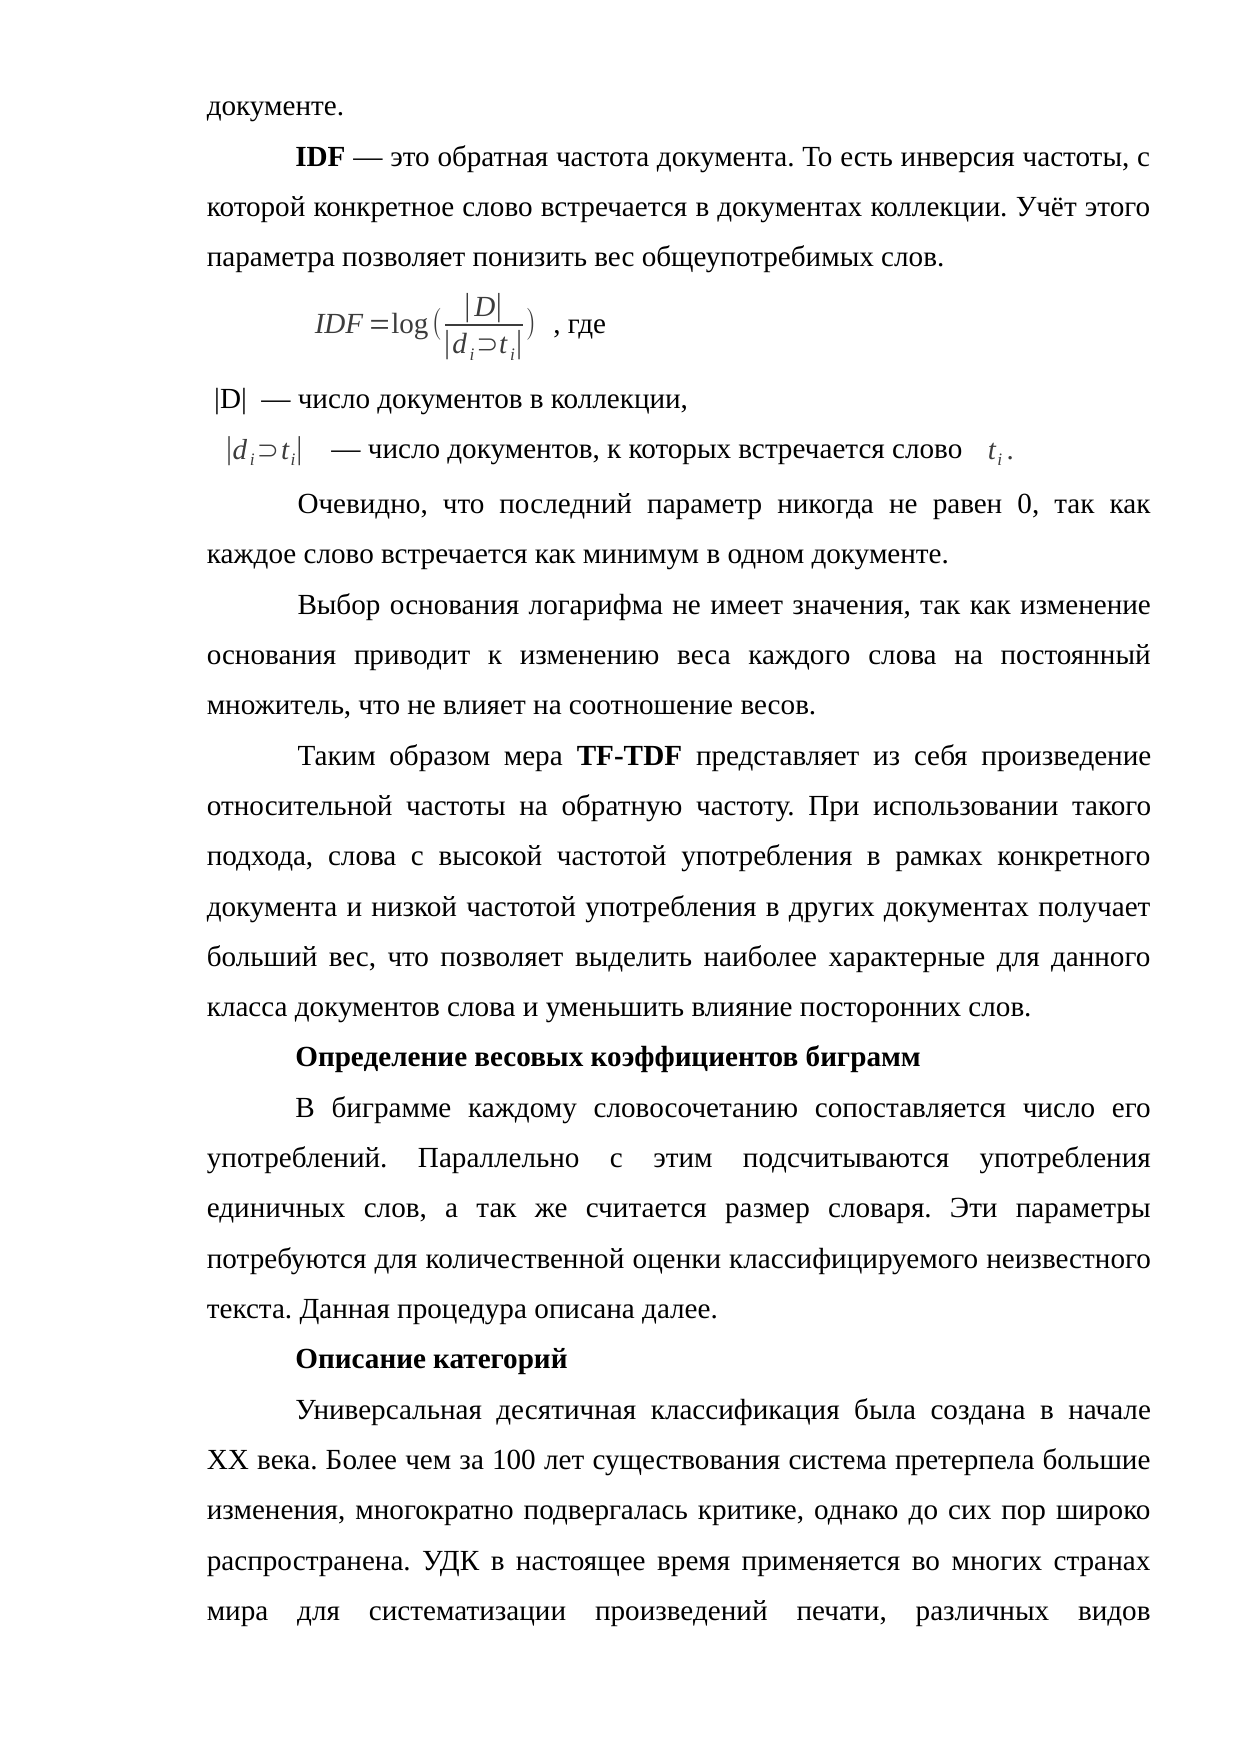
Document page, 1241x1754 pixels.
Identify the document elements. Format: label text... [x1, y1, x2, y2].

text Очевидно, что последний параметр никогда не равен 0, так как каждое слово встречается как минимум в одном документе. [207, 486, 1152, 570]
text В биграмме каждому словосочетанию сопоставляется число его употреблений. Параллельно с этим подсчитываются употребления единичных слов, а так же считается размер словаря. Эти параметры потребуются для количественной оценки классифицируемого неизвестного текста. Данная процедура описана далее. [207, 1090, 1152, 1325]
text Универсальная десятичная классификация была создана в начале XX века. Более чем за 100 лет существования система претерпела большие изменения, многократно подвергалась критике, однако до сих пор широко распространена. УДК в настоящее время применяется во многих странах мира для систематизации произведений печати, различных видов [207, 1392, 1152, 1627]
text |D| — число документов в коллекции, [207, 381, 1152, 414]
text , где [207, 290, 1152, 364]
text — число документов, к которых встречается слово [205, 431, 1152, 469]
subtitle Описание категорий [207, 1341, 1152, 1375]
text документе. [207, 88, 1152, 122]
text Таким образом мера TF-TDF представляет из себя произведение относительной частоты на обратную частоту. При использовании такого подхода, слова с высокой частотой употребления в рамках конкретного документа и низкой частотой употребления в других документах получает больший вес, что позволяет выделить наиболее характерные для данного класса документов слова и уменьшить влияние посторонних слов. [207, 738, 1152, 1023]
subtitle Определение весовых коэффициентов биграмм [207, 1039, 1152, 1073]
text IDF — это обратная частота документа. То есть инверсия частоты, с которой конкретное слово встречается в документах коллекции. Учёт этого параметра позволяет понизить вес общеупотребимых слов. [207, 139, 1152, 273]
text Выбор основания логарифма не имеет значения, так как изменение основания приводит к изменению веса каждого слова на постоянный множитель, что не влияет на соотношение весов. [207, 587, 1152, 721]
